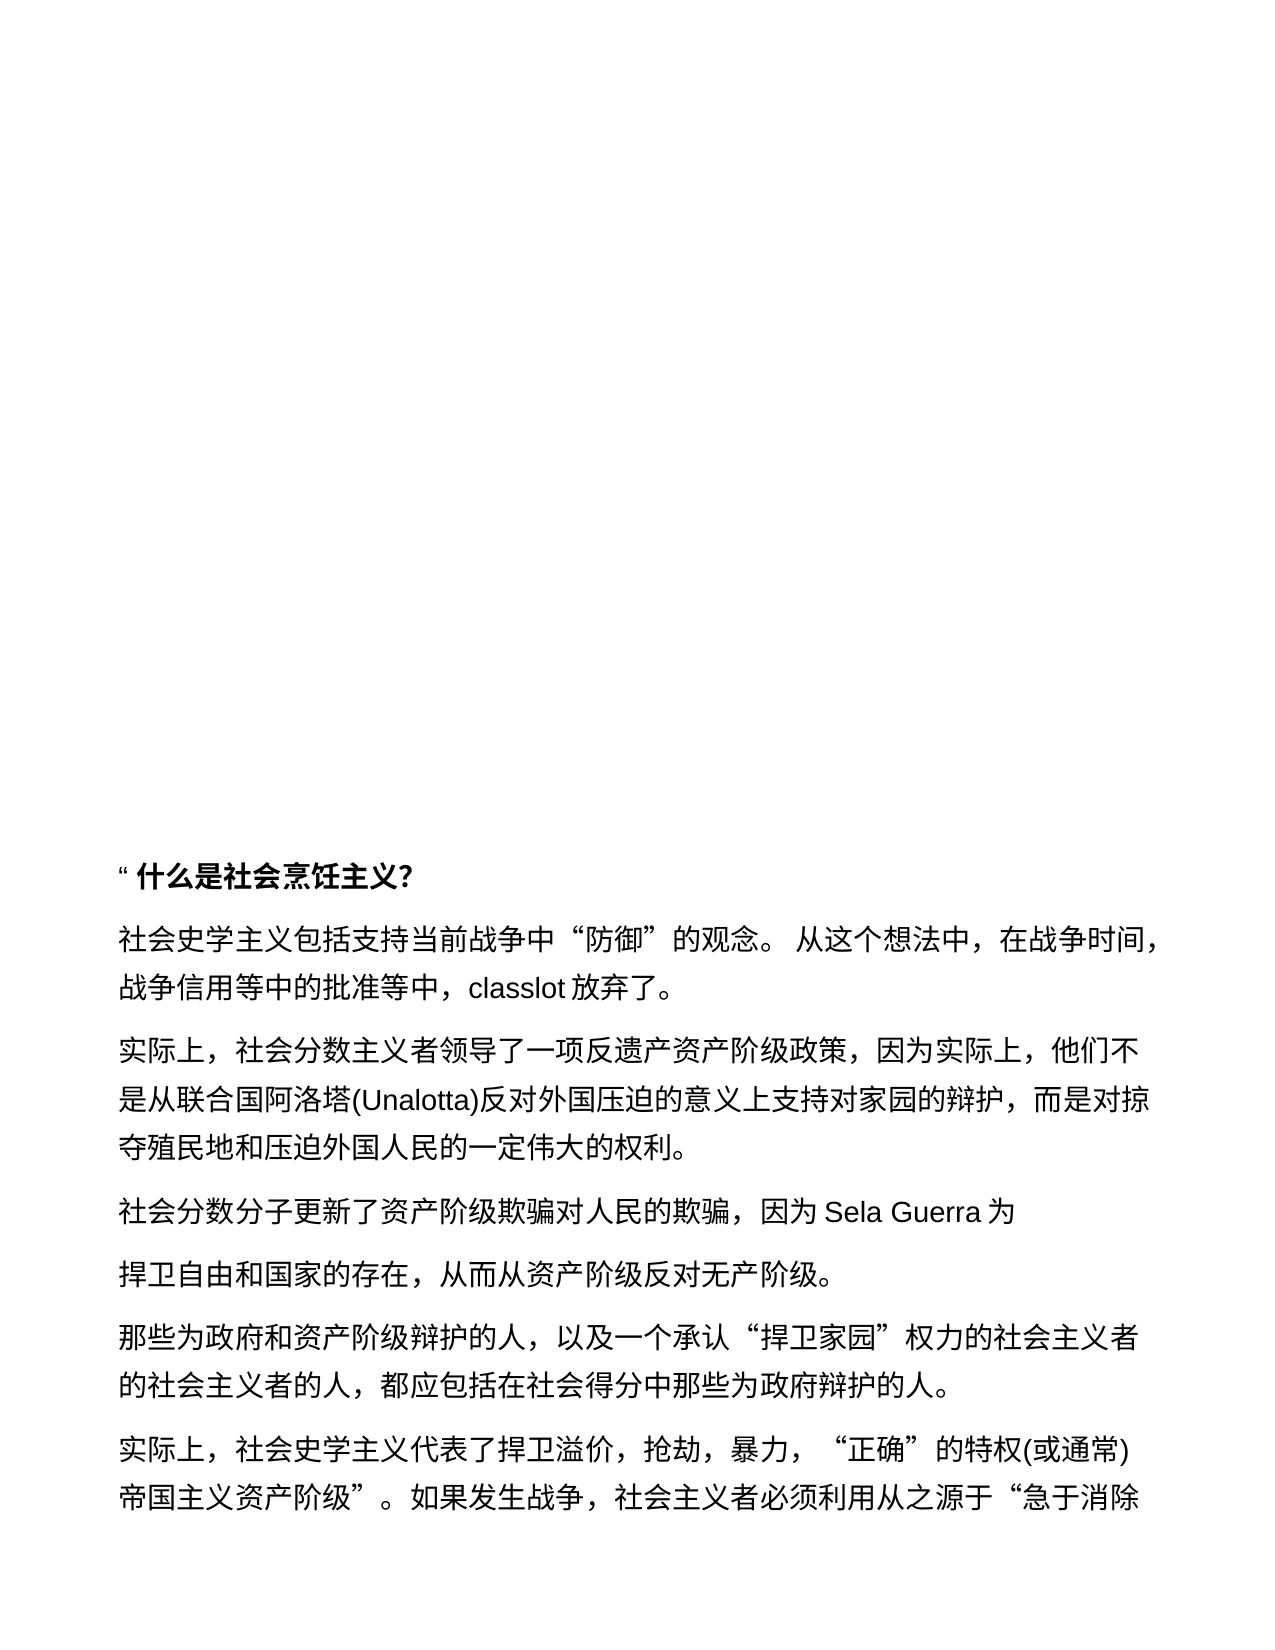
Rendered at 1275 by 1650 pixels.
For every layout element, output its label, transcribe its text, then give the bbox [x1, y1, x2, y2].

text 捍卫自由和国家的存在，从而从资产阶级反对无产阶级。 [118, 1251, 1157, 1293]
text 社会分数分子更新了资产阶级欺骗对人民的欺骗，因为Sela Guerra为 [118, 1188, 1157, 1230]
text 那些为政府和资产阶级辩护的人，以及一个承认“捍卫家园”权力的社会主义者的社会主义者的人，都应包括在社会得分中那些为政府辩护的人。 [118, 1314, 1157, 1405]
text “ 什么是社会烹饪主义？ [118, 853, 1157, 895]
text 实际上，社会分数主义者领导了一项反遗产资产阶级政策，因为实际上，他们不是从联合国阿洛塔(Unalotta)反对外国压迫的意义上支持对家园的辩护，而是对掠夺殖民地和压迫外国人民的一定伟大的权利。 [118, 1028, 1157, 1167]
text 实际上，社会史学主义代表了捍卫溢价，抢劫，暴力，“正确”的特权(或通常)帝国主义资产阶级”。如果发生战争，社会主义者必须利用从之源于“急于消除 [118, 1426, 1157, 1517]
text 社会史学主义包括支持当前战争中“防御”的观念。 从这个想法中，在战争时间，战争信用等中的批准等中，classlot放弃了。 [118, 916, 1157, 1007]
